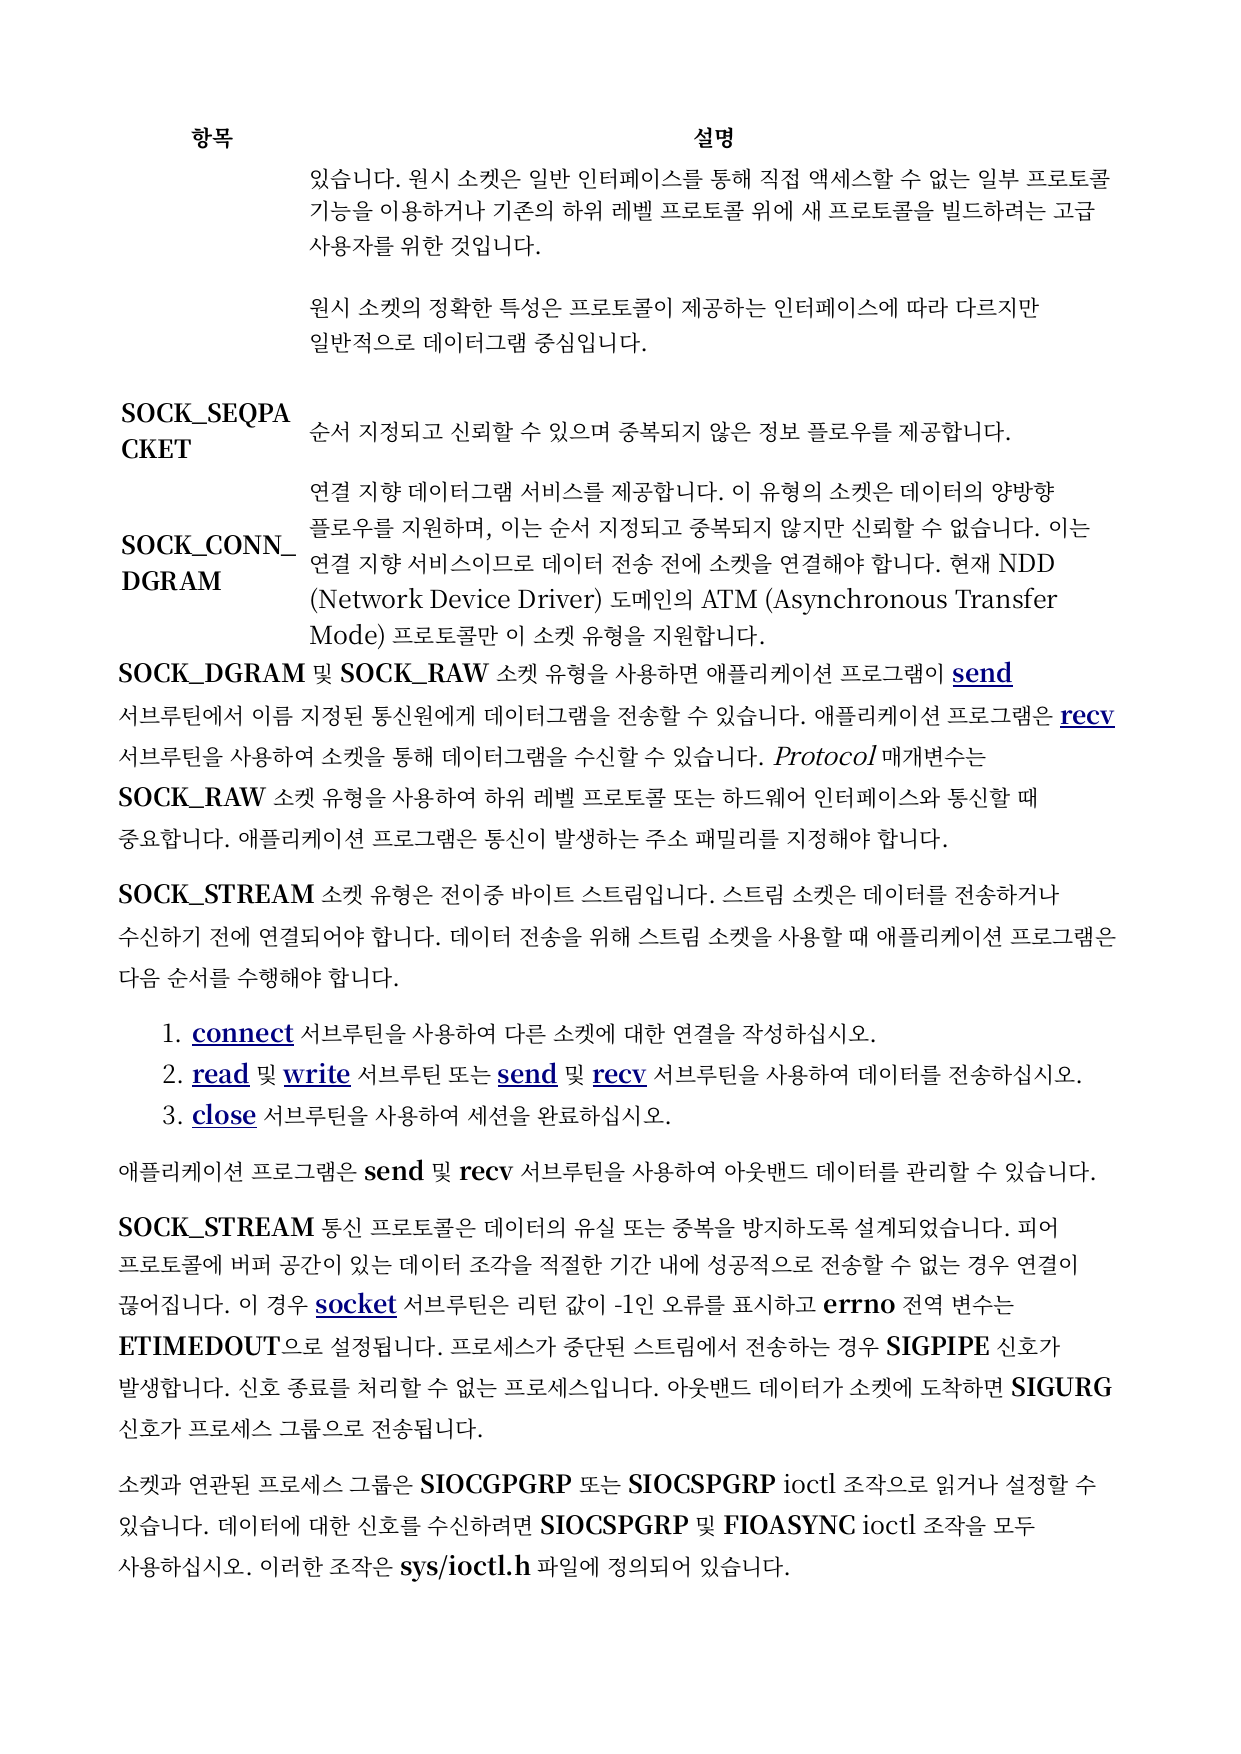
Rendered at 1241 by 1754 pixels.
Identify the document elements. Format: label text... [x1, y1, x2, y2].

list read 및 write 서브루틴 또는 send 및 recv 서브루틴을 사용하여 데이터를 전송하십시오. [162, 1054, 1122, 1091]
table_header 설명 [307, 118, 1122, 155]
table_cell 연결 지향 데이터그램 서비스를 제공합니다. 이 유형의 소켓은 데이터의 양방향 플로우를 지원하며, 이는 순서 지정되고 중복되지 않지만 신뢰할 수 없습니다. 이는 연결 지향 서비스이므로 데이터 전송 전에 소켓을 연결해야 합니다. 현재 NDD (Network Device Driver) 도메인의 ATM (Asynchronous Transfer Mode) 프로토콜만 이 소켓 유형을 지원합니다. [307, 469, 1122, 654]
list close 서브루틴을 사용하여 세션을 완료하십시오. [162, 1096, 1122, 1132]
table_cell 순서 지정되고 신뢰할 수 있으며 중복되지 않은 정보 플로우를 제공합니다. [307, 391, 1122, 469]
text 소켓과 연관된 프로세스 그룹은 SIOCGPGRP 또는 SIOCSPGRP ioctl 조작으로 읽거나 설정할 수 있습니다. 데이터에 대한 신호를 수신하려면 SIOCSPGRP 및 FIOASYNC ioctl 조작을 모두 사용하십시오. 이러한 조작은 sys/ioctl.h 파일에 정의되어 있습니다. [118, 1464, 1122, 1583]
list connect 서브루틴을 사용하여 다른 소켓에 대한 연결을 작성하십시오. [162, 1013, 1122, 1049]
table_cell SOCK_SEQPACKET [118, 391, 307, 469]
table_cell [118, 155, 307, 391]
table_cell SOCK_CONN_DGRAM [118, 469, 307, 654]
text SOCK_DGRAM 및 SOCK_RAW 소켓 유형을 사용하면 애플리케이션 프로그램이 send 서브루틴에서 이름 지정된 통신원에게 데이터그램을 전송할 수 있습니다. 애플리케이션 프로그램은 recv 서브루틴을 사용하여 소켓을 통해 데이터그램을 수신할 수 있습니다. Protocol 매개변수는 SOCK_RAW 소켓 유형을 사용하여 하위 레벨 프로토콜 또는 하드웨어 인터페이스와 통신할 때 중요합니다. 애플리케이션 프로그램은 통신이 발생하는 주소 패밀리를 지정해야 합니다. [118, 654, 1122, 855]
text 애플리케이션 프로그램은 send 및 recv 서브루틴을 사용하여 아웃밴드 데이터를 관리할 수 있습니다. [118, 1152, 1122, 1188]
table_header 항목 [118, 118, 307, 155]
text SOCK_STREAM 소켓 유형은 전이중 바이트 스트림입니다. 스트림 소켓은 데이터를 전송하거나 수신하기 전에 연결되어야 합니다. 데이터 전송을 위해 스트림 소켓을 사용할 때 애플리케이션 프로그램은 다음 순서를 수행해야 합니다. [118, 875, 1122, 993]
text SOCK_STREAM 통신 프로토콜은 데이터의 유실 또는 중복을 방지하도록 설계되었습니다. 피어 프로토콜에 버퍼 공간이 있는 데이터 조각을 적절한 기간 내에 성공적으로 전송할 수 없는 경우 연결이 끊어집니다. 이 경우 socket 서브루틴은 리턴 값이 -1인 오류를 표시하고 errno 전역 변수는 ETIMEDOUT으로 설정됩니다. 프로세스가 중단된 스트림에서 전송하는 경우 SIGPIPE 신호가 발생합니다. 신호 종료를 처리할 수 없는 프로세스입니다. 아웃밴드 데이터가 소켓에 도착하면 SIGURG 신호가 프로세스 그룹으로 전송됩니다. [118, 1207, 1122, 1444]
table_cell 있습니다. 원시 소켓은 일반 인터페이스를 통해 직접 액세스할 수 없는 일부 프로토콜 기능을 이용하거나 기존의 하위 레벨 프로토콜 위에 새 프로토콜을 빌드하려는 고급 사용자를 위한 것입니다. 원시 소켓의 정확한 특성은 프로토콜이 제공하는 인터페이스에 따라 다르지만 일반적으로 데이터그램 중심입니다. [307, 155, 1122, 391]
